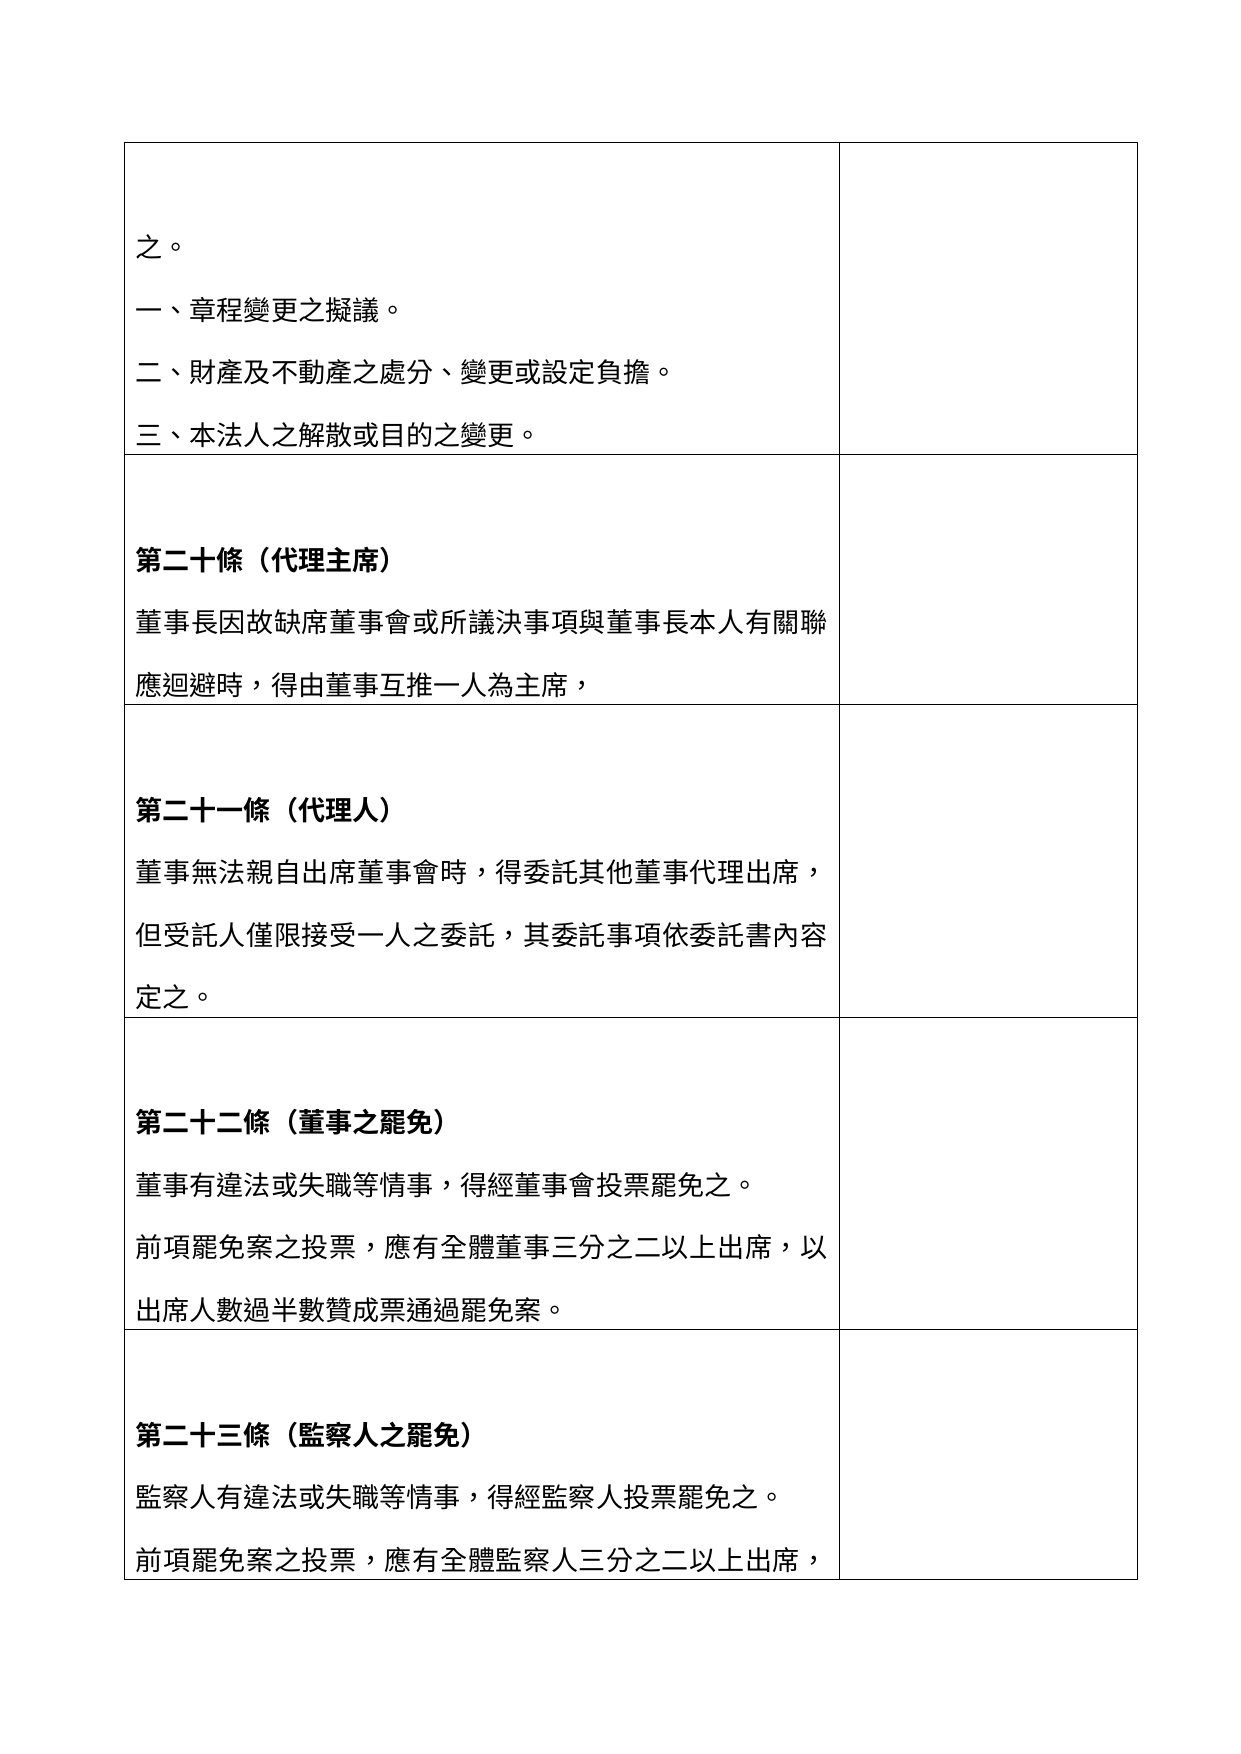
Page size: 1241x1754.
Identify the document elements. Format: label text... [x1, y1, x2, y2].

table_cell [840, 1018, 1137, 1329]
table_cell 第二十二條（董事之罷免） 董事有違法或失職等情事，得經董事會投票罷免之。 前項罷免案之投票，應有全體董事三分之二以上出席，以出席人數過半數贊成票通過罷免案。 [125, 1018, 839, 1329]
table_cell 之。 一、章程變更之擬議。 二、財產及不動產之處分、變更或設定負擔。 三、本法人之解散或目的之變更。 [125, 143, 839, 454]
table_cell 第二十條（代理主席） 董事長因故缺席董事會或所議決事項與董事長本人有關聯應迴避時，得由董事互推一人為主席， [125, 455, 839, 704]
table_cell [840, 455, 1137, 704]
table_cell 第二十一條（代理人） 董事無法親自出席董事會時，得委託其他董事代理出席，但受託人僅限接受一人之委託，其委託事項依委託書內容定之。 [125, 705, 839, 1017]
table_cell [840, 705, 1137, 1017]
table_cell [840, 143, 1137, 454]
table_cell 第二十三條（監察人之罷免） 監察人有違法或失職等情事，得經監察人投票罷免之。 前項罷免案之投票，應有全體監察人三分之二以上出席， [125, 1330, 839, 1579]
table_cell [840, 1330, 1137, 1579]
